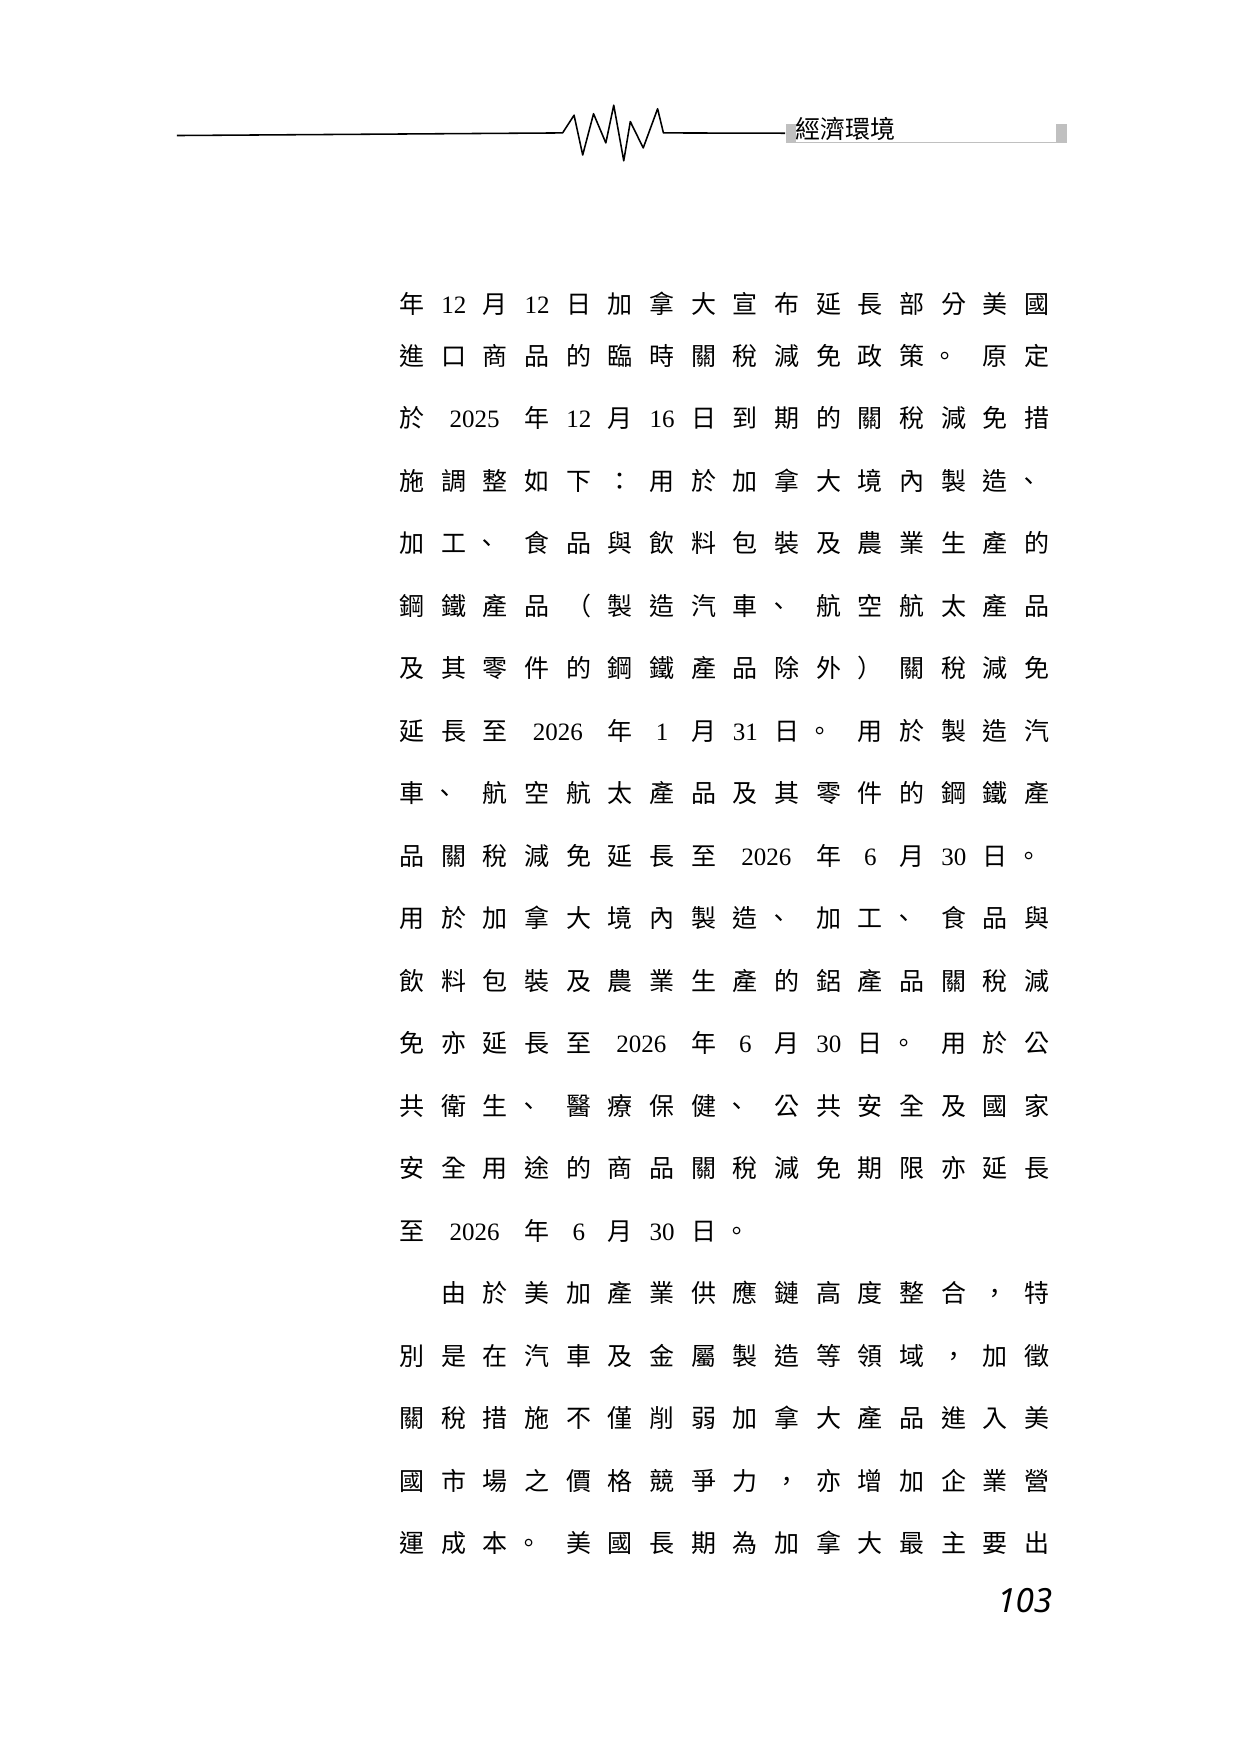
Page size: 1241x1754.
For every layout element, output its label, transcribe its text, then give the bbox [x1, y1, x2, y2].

text 由於美加產業供應鏈高度整合，特別是在汽車及金屬製造等領域，加徵關稅措施不僅削弱加拿大產品進入美國市場之價格競爭力，亦增加企業營運成本。美國長期為加拿大最主要出 [367, 1250, 1058, 1563]
text 年12月12日加拿大宣布延長部分美國進口商品的臨時關稅減免政策。原定於2025年12月16日到期的關稅減免措施調整如下：用於加拿大境內製造、加工、食品與飲料包裝及農業生產的鋼鐵產品（製造汽車、航空航太產品及其零件的鋼鐵產品除外）關稅減免延長至2026年1月31日。用於製造汽車、航空航太產品及其零件的鋼鐵產品關稅減免延長至2026年6月30日。用於加拿大境內製造、加工、食品與飲料包裝及農業生產的鋁產品關稅減免亦延長至2026年6月30日。用於公共衛生、醫療保健、公共安全及國家安全用途的商品關稅減免期限亦延長至2026年6月30日。 [367, 250, 1058, 1250]
